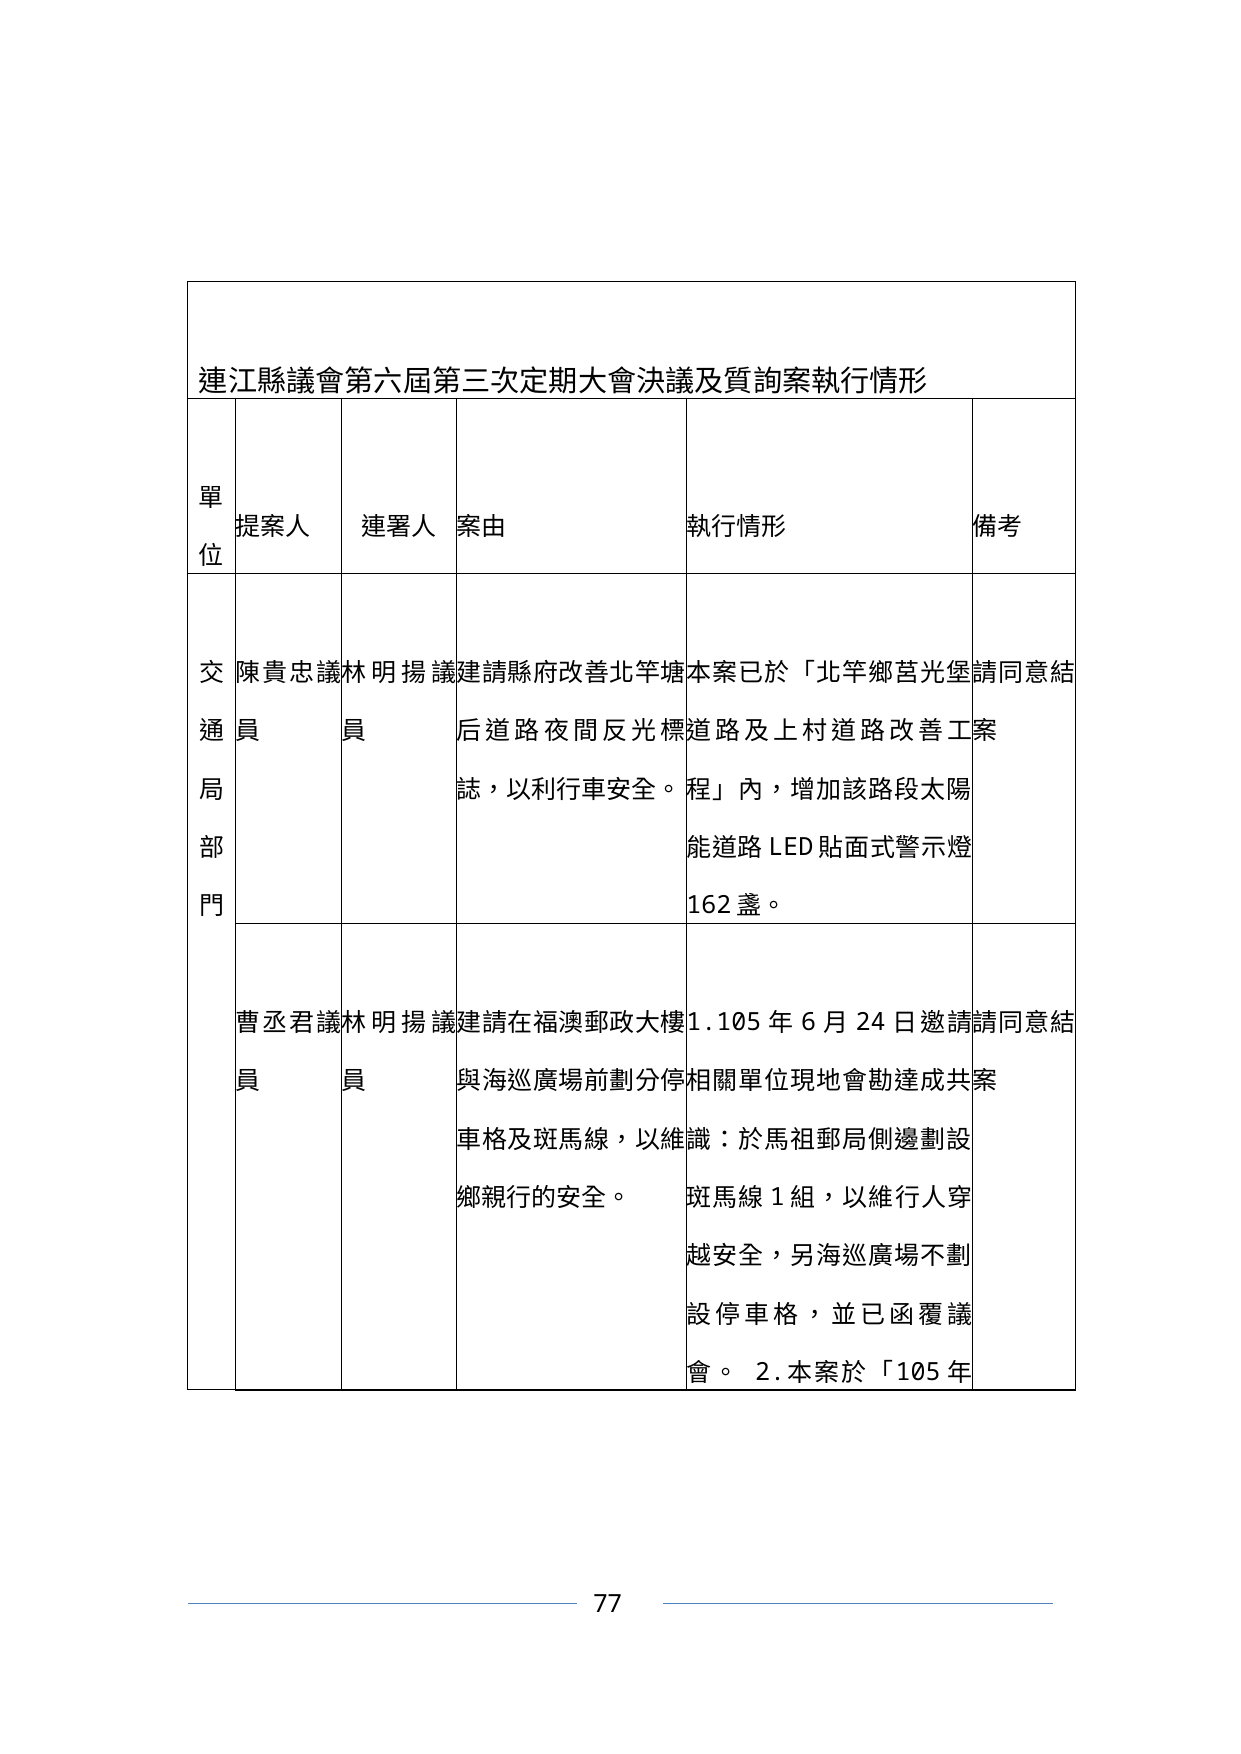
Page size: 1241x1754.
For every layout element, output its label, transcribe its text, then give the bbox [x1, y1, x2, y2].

table_cell 單位 [188, 399, 235, 573]
table_cell 1.105年6月24日邀請相關單位現地會勘達成共識：於馬祖郵局側邊劃設斑馬線1組，以維行人穿越安全，另海巡廣場不劃設停車格，並已函覆議會。 2.本案於「105年 [687, 924, 972, 1389]
table_cell 提案人 [236, 399, 341, 573]
table_cell 案由 [457, 399, 686, 573]
table_cell 本案已於「北竿鄉莒光堡道路及上村道路改善工程」內，增加該路段太陽能道路LED貼面式警示燈162盞。 [687, 574, 972, 923]
table_cell 曹丞君議員 [236, 924, 341, 1389]
table_cell 請同意結案 [973, 924, 1075, 1389]
table_cell 建請縣府改善北竿塘后道路夜間反光標誌，以利行車安全。 [457, 574, 686, 923]
table_cell 請同意結案 [973, 574, 1075, 923]
table_header 連江縣議會第六屆第三次定期大會決議及質詢案執行情形 [188, 282, 1075, 398]
table_cell 備考 [973, 399, 1075, 573]
table_cell 陳貴忠議員 [236, 574, 341, 923]
table_cell 執行情形 [687, 399, 972, 573]
table_cell 林明揚議員 [342, 574, 456, 923]
table_cell 連署人 [342, 399, 456, 573]
table_cell 林明揚議員 [342, 924, 456, 1389]
table_cell 建請在福澳郵政大樓與海巡廣場前劃分停車格及斑馬線，以維鄉親行的安全。 [457, 924, 686, 1389]
table_cell 交通局 部門 [188, 574, 235, 1389]
